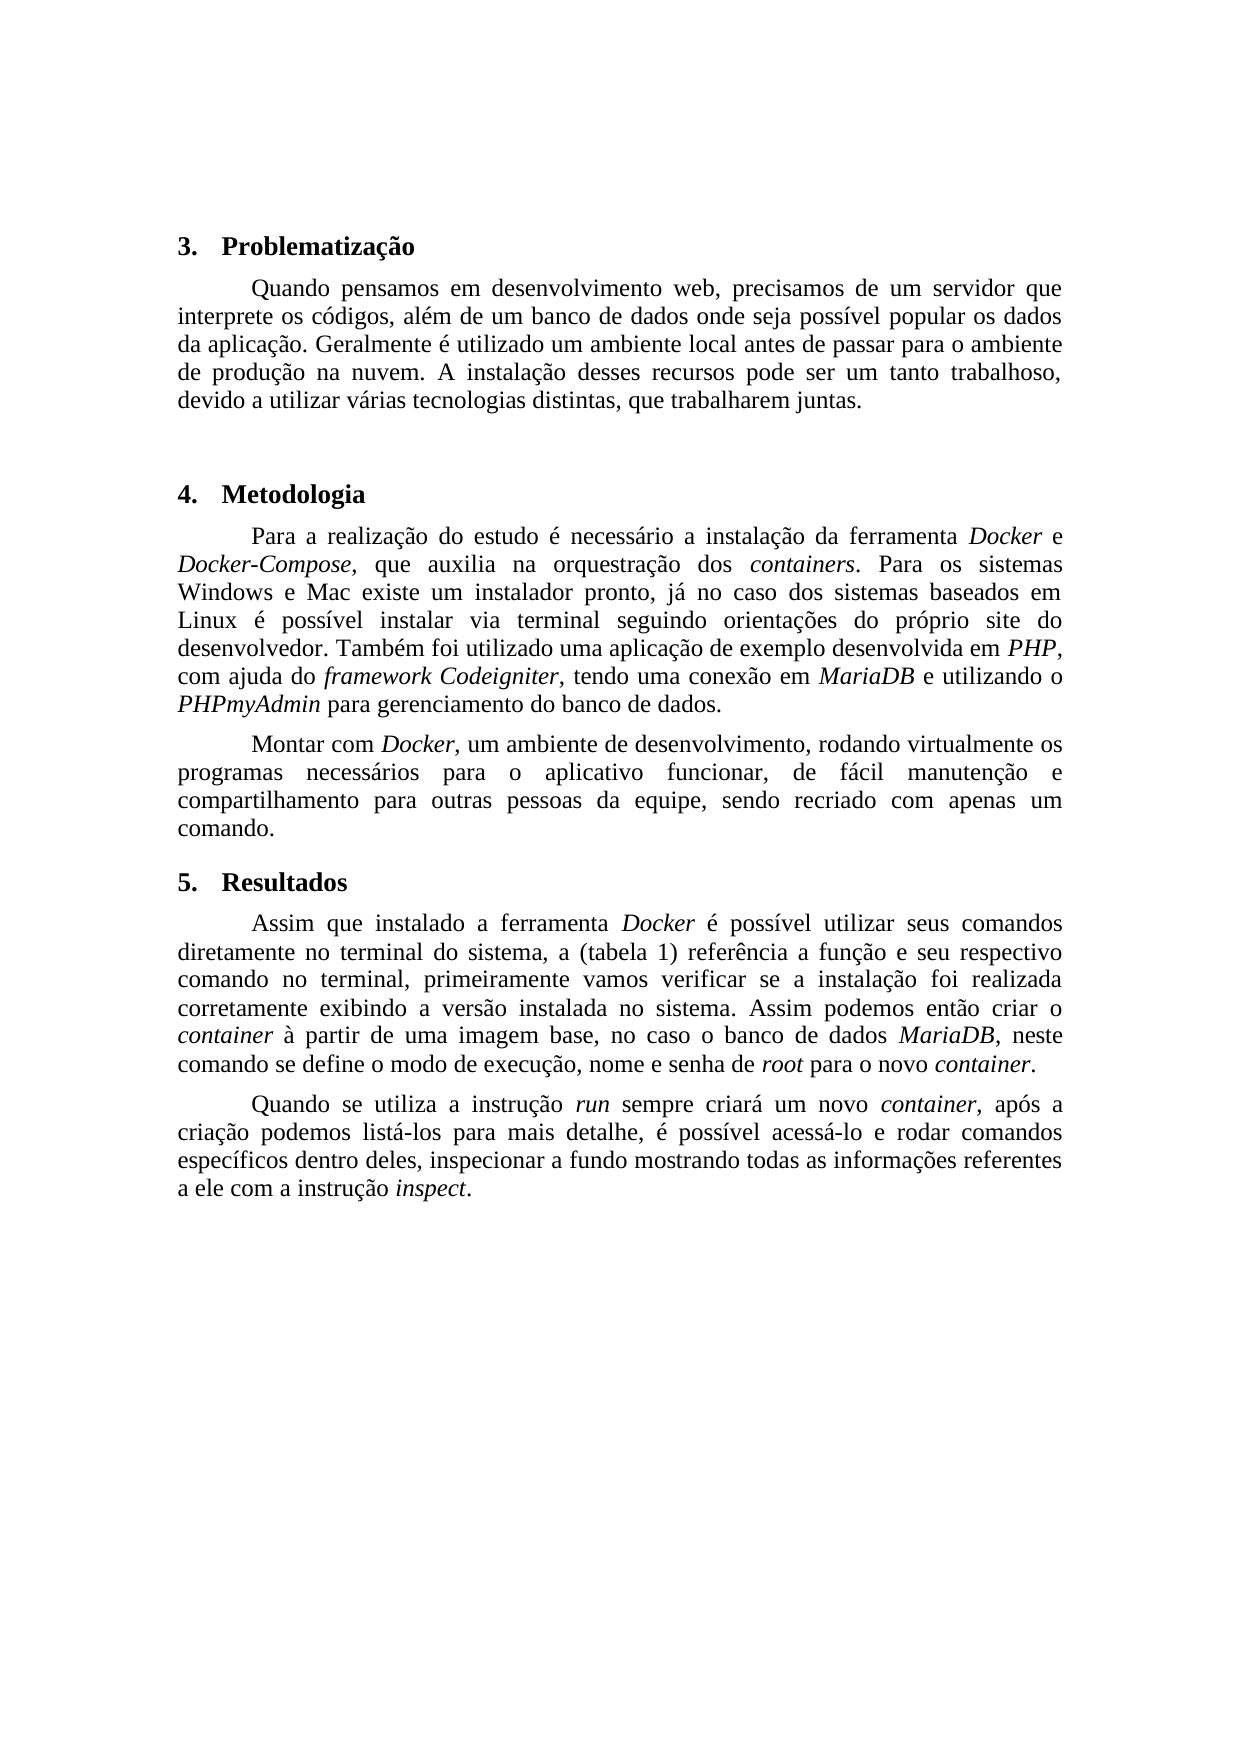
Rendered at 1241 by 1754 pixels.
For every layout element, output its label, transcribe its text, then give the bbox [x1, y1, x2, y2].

text Montar com Docker, um ambiente de desenvolvimento, rodando virtualmente os programas necessários para o aplicativo funcionar, de fácil manutenção e compartilhamento para outras pessoas da equipe, sendo recriado com apenas um comando. [177, 730, 1063, 842]
title Problematização [177, 231, 1063, 261]
text Para a realização do estudo é necessário a instalação da ferramenta Docker e Docker-Compose, que auxilia na orquestração dos containers. Para os sistemas Windows e Mac existe um instalador pronto, já no caso dos sistemas baseados em Linux é possível instalar via terminal seguindo orientações do próprio site do desenvolvedor. Também foi utilizado uma aplicação de exemplo desenvolvida em PHP, com ajuda do framework Codeigniter, tendo uma conexão em MariaDB e utilizando o PHPmyAdmin para gerenciamento do banco de dados. [177, 522, 1063, 718]
text Quando se utiliza a instrução run sempre criará um novo container, após a criação podemos listá-los para mais detalhe, é possível acessá-lo e rodar comandos específicos dentro deles, inspecionar a fundo mostrando todas as informações referentes a ele com a instrução inspect. [177, 1090, 1063, 1202]
text Quando pensamos em desenvolvimento web, precisamos de um servidor que interprete os códigos, além de um banco de dados onde seja possível popular os dados da aplicação. Geralmente é utilizado um ambiente local antes de passar para o ambiente de produção na nuvem. A instalação desses recursos pode ser um tanto trabalhoso, devido a utilizar várias tecnologias distintas, que trabalharem juntas. [177, 274, 1063, 414]
title Metodologia [177, 479, 1063, 509]
text Assim que instalado a ferramenta Docker é possível utilizar seus comandos diretamente no terminal do sistema, a (tabela 1) referência a função e seu respectivo comando no terminal, primeiramente vamos verificar se a instalação foi realizada corretamente exibindo a versão instalada no sistema. Assim podemos então criar o container à partir de uma imagem base, no caso o banco de dados MariaDB, neste comando se define o modo de execução, nome e senha de root para o novo container. [177, 909, 1063, 1077]
title Resultados [177, 867, 1063, 897]
